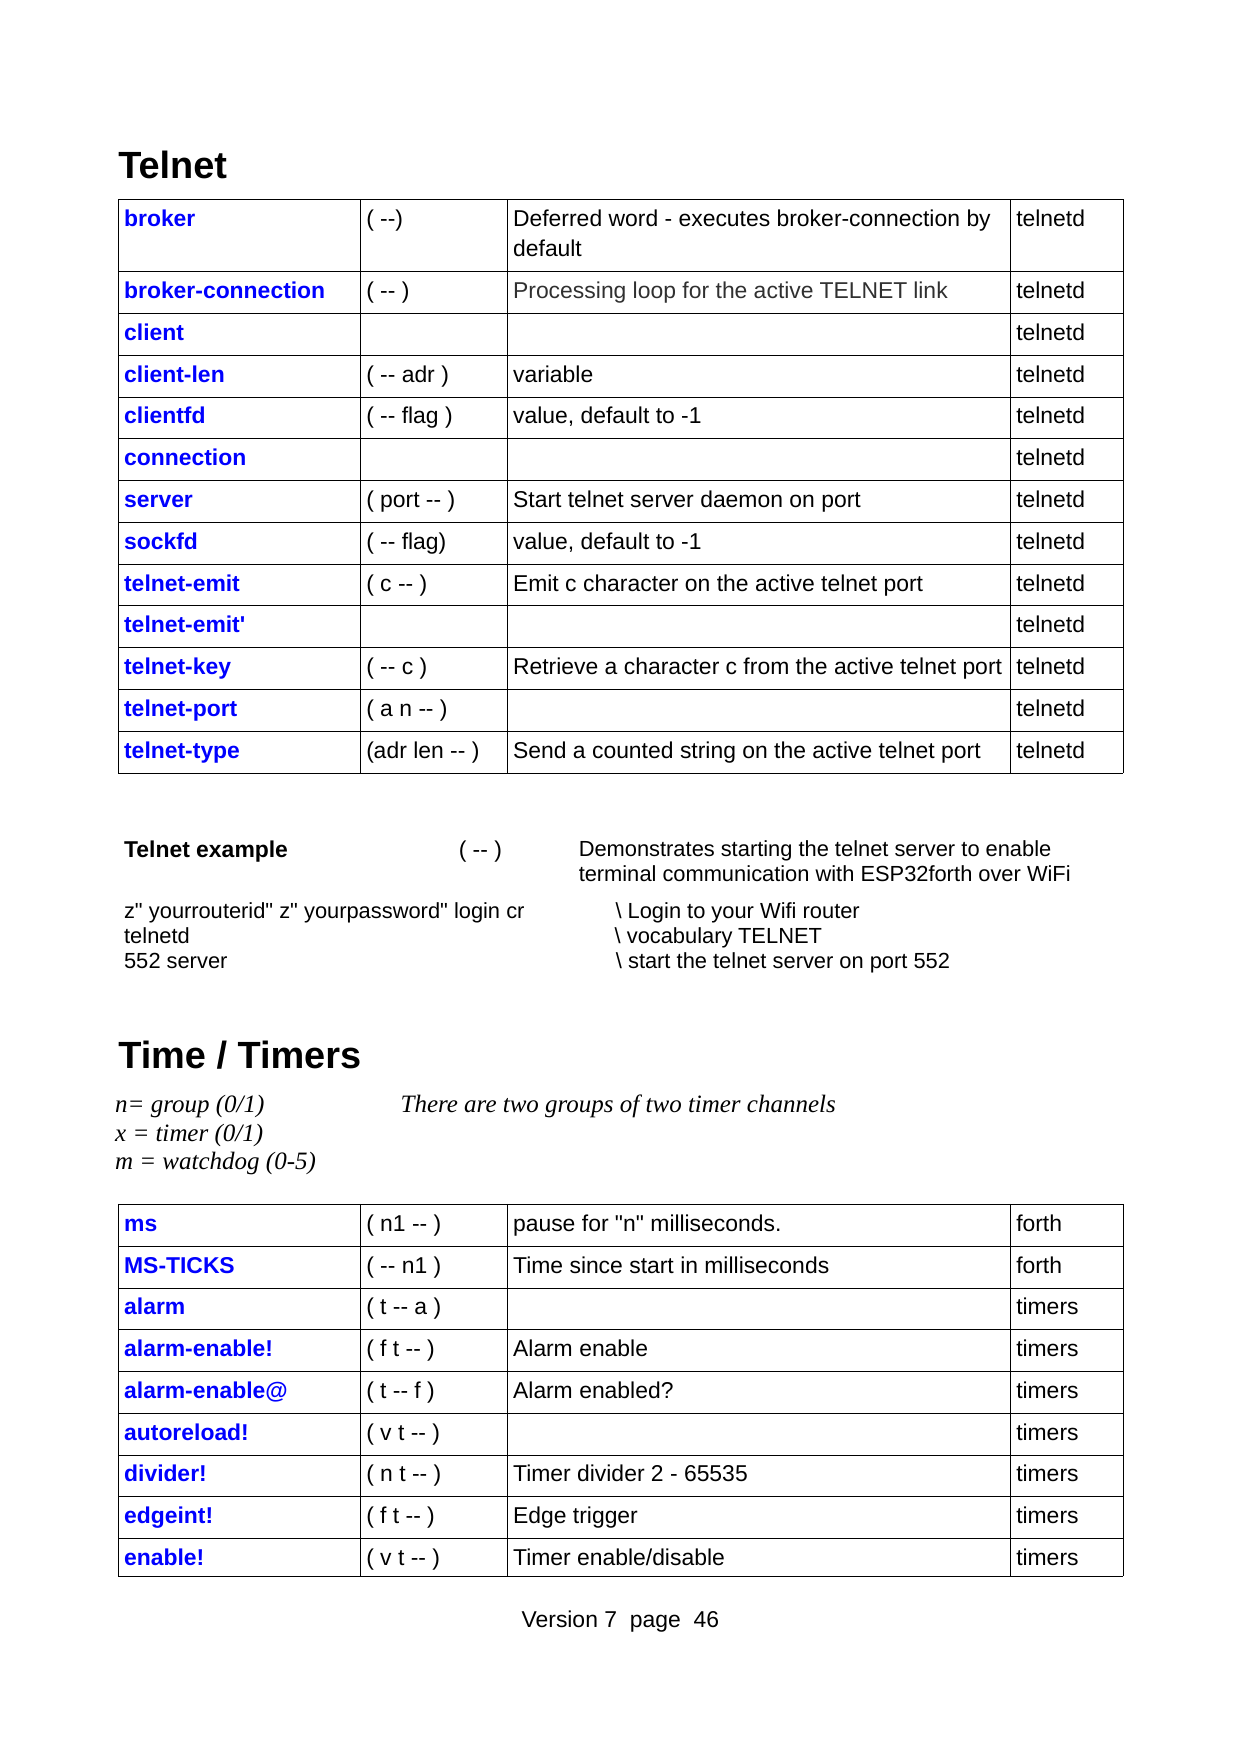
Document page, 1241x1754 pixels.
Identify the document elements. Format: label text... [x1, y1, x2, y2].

table_cell telnetd [1011, 523, 1123, 564]
table_cell timers [1011, 1414, 1123, 1454]
table_cell timers [1011, 1497, 1123, 1538]
table_header There are two groups of two timer channels [397, 1089, 954, 1175]
table_cell variable [508, 356, 1010, 397]
table_cell Time since start in milliseconds [508, 1247, 1010, 1287]
table_cell ( n t -- ) [361, 1456, 507, 1496]
table_cell ( c -- ) [361, 565, 507, 605]
table_cell (adr len -- ) [361, 732, 507, 772]
table_cell Emit c character on the active telnet port [508, 565, 1010, 605]
table_header ms [119, 1205, 360, 1246]
table_cell clientfd [119, 398, 360, 438]
table_cell telnet-emit' [119, 606, 360, 647]
table_cell ( -- n1 ) [361, 1247, 507, 1287]
table_cell telnetd [1011, 606, 1123, 647]
subtitle Time / Timers [118, 1033, 1122, 1076]
table_cell Start telnet server daemon on port [508, 481, 1010, 522]
table_cell z" yourrouterid" z" yourpassword" login cr \ Login to your Wifi router telnetd \ vocabulary TELNET 552 server \ start the telnet server on port 552 [118, 892, 1123, 979]
table_cell [361, 606, 507, 647]
table_cell ( t -- f ) [361, 1372, 507, 1413]
table_cell ( a n -- ) [361, 690, 507, 731]
table_cell ( port -- ) [361, 481, 507, 522]
table_cell Edge trigger [508, 1497, 1010, 1538]
table_cell telnetd [1011, 439, 1123, 480]
table_cell ( -- flag) [361, 523, 507, 564]
table_cell [361, 314, 507, 355]
table_cell Processing loop for the active TELNET link [508, 272, 1010, 313]
table_header ( --) [361, 200, 507, 271]
table_cell [508, 314, 1010, 355]
table_header broker [119, 200, 360, 271]
table_cell Timer enable/disable [508, 1539, 1010, 1576]
table_cell telnetd [1011, 690, 1123, 731]
table_cell [508, 1414, 1010, 1454]
table_cell Alarm enabled? [508, 1372, 1010, 1413]
table_cell telnet-key [119, 648, 360, 689]
table_cell ( -- adr ) [361, 356, 507, 397]
table_cell broker-connection [119, 272, 360, 313]
table_cell telnetd [1011, 732, 1123, 772]
table_cell telnet-port [119, 690, 360, 731]
table_cell alarm-enable@ [119, 1372, 360, 1413]
table_cell ( -- c ) [361, 648, 507, 689]
table_cell telnet-emit [119, 565, 360, 605]
table_cell Retrieve a character c from the active telnet port [508, 648, 1010, 689]
table_cell [508, 439, 1010, 480]
table_cell [508, 690, 1010, 731]
table_cell ( v t -- ) [361, 1539, 507, 1576]
table_header ( -- ) [453, 830, 573, 892]
table_cell ( f t -- ) [361, 1330, 507, 1371]
table_cell timers [1011, 1372, 1123, 1413]
table_cell [361, 439, 507, 480]
table_cell telnetd [1011, 272, 1123, 313]
table_cell autoreload! [119, 1414, 360, 1454]
table_cell value, default to -1 [508, 398, 1010, 438]
table_cell connection [119, 439, 360, 480]
table_header telnetd [1011, 200, 1123, 271]
table_cell sockfd [119, 523, 360, 564]
table_cell alarm-enable! [119, 1330, 360, 1371]
table_cell enable! [119, 1539, 360, 1576]
table_cell timers [1011, 1539, 1123, 1576]
table_cell forth [1011, 1247, 1123, 1287]
table_cell ( -- flag ) [361, 398, 507, 438]
table_cell divider! [119, 1456, 360, 1496]
table_cell telnet-type [119, 732, 360, 772]
table_cell telnetd [1011, 481, 1123, 522]
table_cell telnetd [1011, 398, 1123, 438]
table_cell ( v t -- ) [361, 1414, 507, 1454]
table_cell edgeint! [119, 1497, 360, 1538]
table_cell ( t -- a ) [361, 1289, 507, 1329]
table_cell telnetd [1011, 356, 1123, 397]
table_cell Timer divider 2 - 65535 [508, 1456, 1010, 1496]
table_header n= group (0/1) x = timer (0/1) m = watchdog (0-5) [112, 1089, 397, 1175]
table_header forth [1011, 1205, 1123, 1246]
table_cell Alarm enable [508, 1330, 1010, 1371]
table_cell timers [1011, 1456, 1123, 1496]
table_cell ( -- ) [361, 272, 507, 313]
table_cell alarm [119, 1289, 360, 1329]
subtitle Telnet [118, 143, 1122, 187]
table_cell [508, 606, 1010, 647]
table_cell timers [1011, 1289, 1123, 1329]
table_cell server [119, 481, 360, 522]
table_header Deferred word - executes broker-connection by default [508, 200, 1010, 271]
table_cell client-len [119, 356, 360, 397]
table_header pause for "n" milliseconds. [508, 1205, 1010, 1246]
table_header Telnet example [118, 830, 453, 892]
table_cell [508, 1289, 1010, 1329]
table_cell MS-TICKS [119, 1247, 360, 1287]
table_cell value, default to -1 [508, 523, 1010, 564]
table_cell Send a counted string on the active telnet port [508, 732, 1010, 772]
table_header ( n1 -- ) [361, 1205, 507, 1246]
table_cell telnetd [1011, 565, 1123, 605]
table_header Demonstrates starting the telnet server to enable terminal communication with ESP32forth over WiFi [573, 830, 1123, 892]
table_cell telnetd [1011, 648, 1123, 689]
table_cell client [119, 314, 360, 355]
table_cell timers [1011, 1330, 1123, 1371]
table_cell ( f t -- ) [361, 1497, 507, 1538]
table_cell telnetd [1011, 314, 1123, 355]
